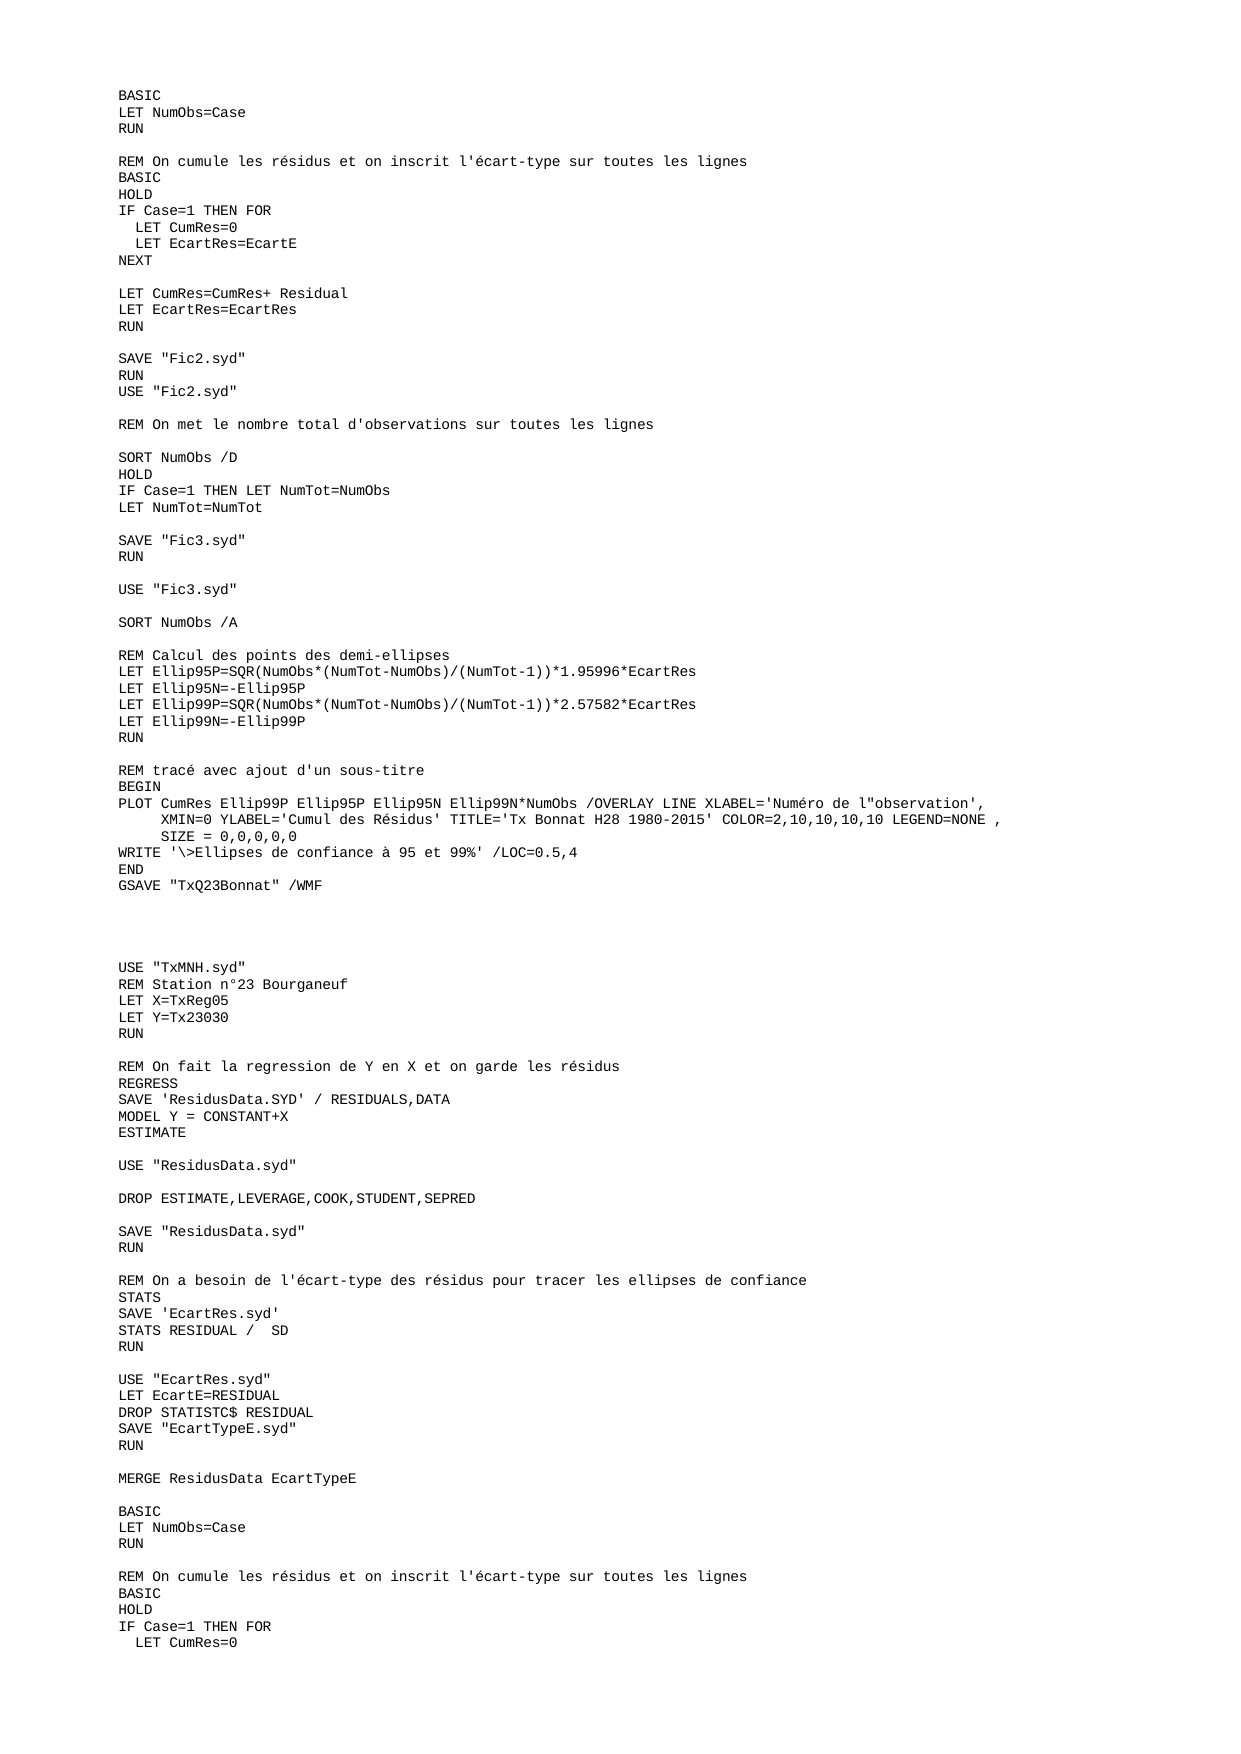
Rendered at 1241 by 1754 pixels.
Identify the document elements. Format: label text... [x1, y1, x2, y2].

text STATS RESIDUAL / SD [118, 1323, 1122, 1339]
text ESTIMATE [118, 1125, 1122, 1142]
text RUN [118, 1027, 1122, 1043]
text RUN [118, 1438, 1122, 1454]
text SORT NumObs /D [118, 451, 1122, 467]
text IF Case=1 THEN FOR [118, 204, 1122, 220]
text RUN [118, 1241, 1122, 1257]
text BASIC [118, 1586, 1122, 1603]
text SAVE "ResidusData.syd" [118, 1224, 1122, 1241]
text USE "Fic2.syd" [118, 385, 1122, 401]
text RUN [118, 121, 1122, 138]
text HOLD [118, 467, 1122, 483]
text LET NumObs=Case [118, 105, 1122, 121]
text GSAVE "TxQ23Bonnat" /WMF [118, 878, 1122, 895]
text MERGE ResidusData EcartTypeE [118, 1471, 1122, 1487]
text USE "EcartRes.syd" [118, 1372, 1122, 1389]
text BASIC [118, 1504, 1122, 1520]
text LET EcartE=RESIDUAL [118, 1389, 1122, 1405]
text RUN [118, 319, 1122, 335]
text REM On a besoin de l'écart-type des résidus pour tracer les ellipses de confiance [118, 1273, 1122, 1290]
text DROP STATISTC$ RESIDUAL [118, 1405, 1122, 1422]
text WRITE '\>Ellipses de confiance à 95 et 99%' /LOC=0.5,4 [118, 846, 1122, 862]
text BASIC [118, 88, 1122, 105]
text LET Ellip99P=SQR(NumObs*(NumTot-NumObs)/(NumTot-1))*2.57582*EcartRes [118, 697, 1122, 714]
text LET EcartRes=EcartRes [118, 302, 1122, 319]
text LET CumRes=0 [118, 1636, 1122, 1652]
text LET NumObs=Case [118, 1520, 1122, 1537]
text PLOT CumRes Ellip99P Ellip95P Ellip95N Ellip99N*NumObs /OVERLAY LINE XLABEL='Numéro de l"observation', [118, 796, 1122, 813]
text RUN [118, 549, 1122, 566]
text SIZE = 0,0,0,0,0 [118, 829, 1122, 846]
text BASIC [118, 171, 1122, 187]
text XMIN=0 YLABEL='Cumul des Résidus' TITLE='Tx Bonnat H28 1980-2015' COLOR=2,10,10,10,10 LEGEND=NONE , [118, 813, 1122, 829]
text DROP ESTIMATE,LEVERAGE,COOK,STUDENT,SEPRED [118, 1191, 1122, 1208]
text HOLD [118, 187, 1122, 204]
text BEGIN [118, 780, 1122, 796]
text LET Ellip99N=-Ellip99P [118, 714, 1122, 730]
text REM On fait la regression de Y en X et on garde les résidus [118, 1059, 1122, 1076]
text NEXT [118, 253, 1122, 269]
text LET CumRes=0 [118, 220, 1122, 237]
text LET Ellip95P=SQR(NumObs*(NumTot-NumObs)/(NumTot-1))*1.95996*EcartRes [118, 664, 1122, 681]
text IF Case=1 THEN LET NumTot=NumObs [118, 483, 1122, 500]
text RUN [118, 368, 1122, 385]
text IF Case=1 THEN FOR [118, 1619, 1122, 1636]
text USE "ResidusData.syd" [118, 1158, 1122, 1175]
text LET NumTot=NumTot [118, 500, 1122, 516]
text STATS [118, 1290, 1122, 1306]
text USE "Fic3.syd" [118, 582, 1122, 599]
text SORT NumObs /A [118, 615, 1122, 632]
text MODEL Y = CONSTANT+X [118, 1109, 1122, 1125]
text LET Ellip95N=-Ellip95P [118, 681, 1122, 697]
text SAVE "Fic3.syd" [118, 533, 1122, 549]
text REM On cumule les résidus et on inscrit l'écart-type sur toutes les lignes [118, 1570, 1122, 1586]
text LET CumRes=CumRes+ Residual [118, 286, 1122, 302]
text REGRESS [118, 1076, 1122, 1092]
text SAVE "Fic2.syd" [118, 352, 1122, 368]
text RUN [118, 730, 1122, 747]
text SAVE "EcartTypeE.syd" [118, 1422, 1122, 1438]
text USE "TxMNH.syd" [118, 961, 1122, 977]
text LET EcartRes=EcartE [118, 237, 1122, 253]
text SAVE 'EcartRes.syd' [118, 1306, 1122, 1323]
text REM Station n°23 Bourganeuf [118, 977, 1122, 994]
text END [118, 862, 1122, 878]
text LET X=TxReg05 [118, 994, 1122, 1010]
text HOLD [118, 1603, 1122, 1619]
text REM tracé avec ajout d'un sous-titre [118, 763, 1122, 780]
text LET Y=Tx23030 [118, 1010, 1122, 1027]
text RUN [118, 1537, 1122, 1553]
text REM On cumule les résidus et on inscrit l'écart-type sur toutes les lignes [118, 154, 1122, 171]
text RUN [118, 1339, 1122, 1356]
text REM Calcul des points des demi-ellipses [118, 648, 1122, 664]
text SAVE 'ResidusData.SYD' / RESIDUALS,DATA [118, 1092, 1122, 1109]
text REM On met le nombre total d'observations sur toutes les lignes [118, 418, 1122, 434]
